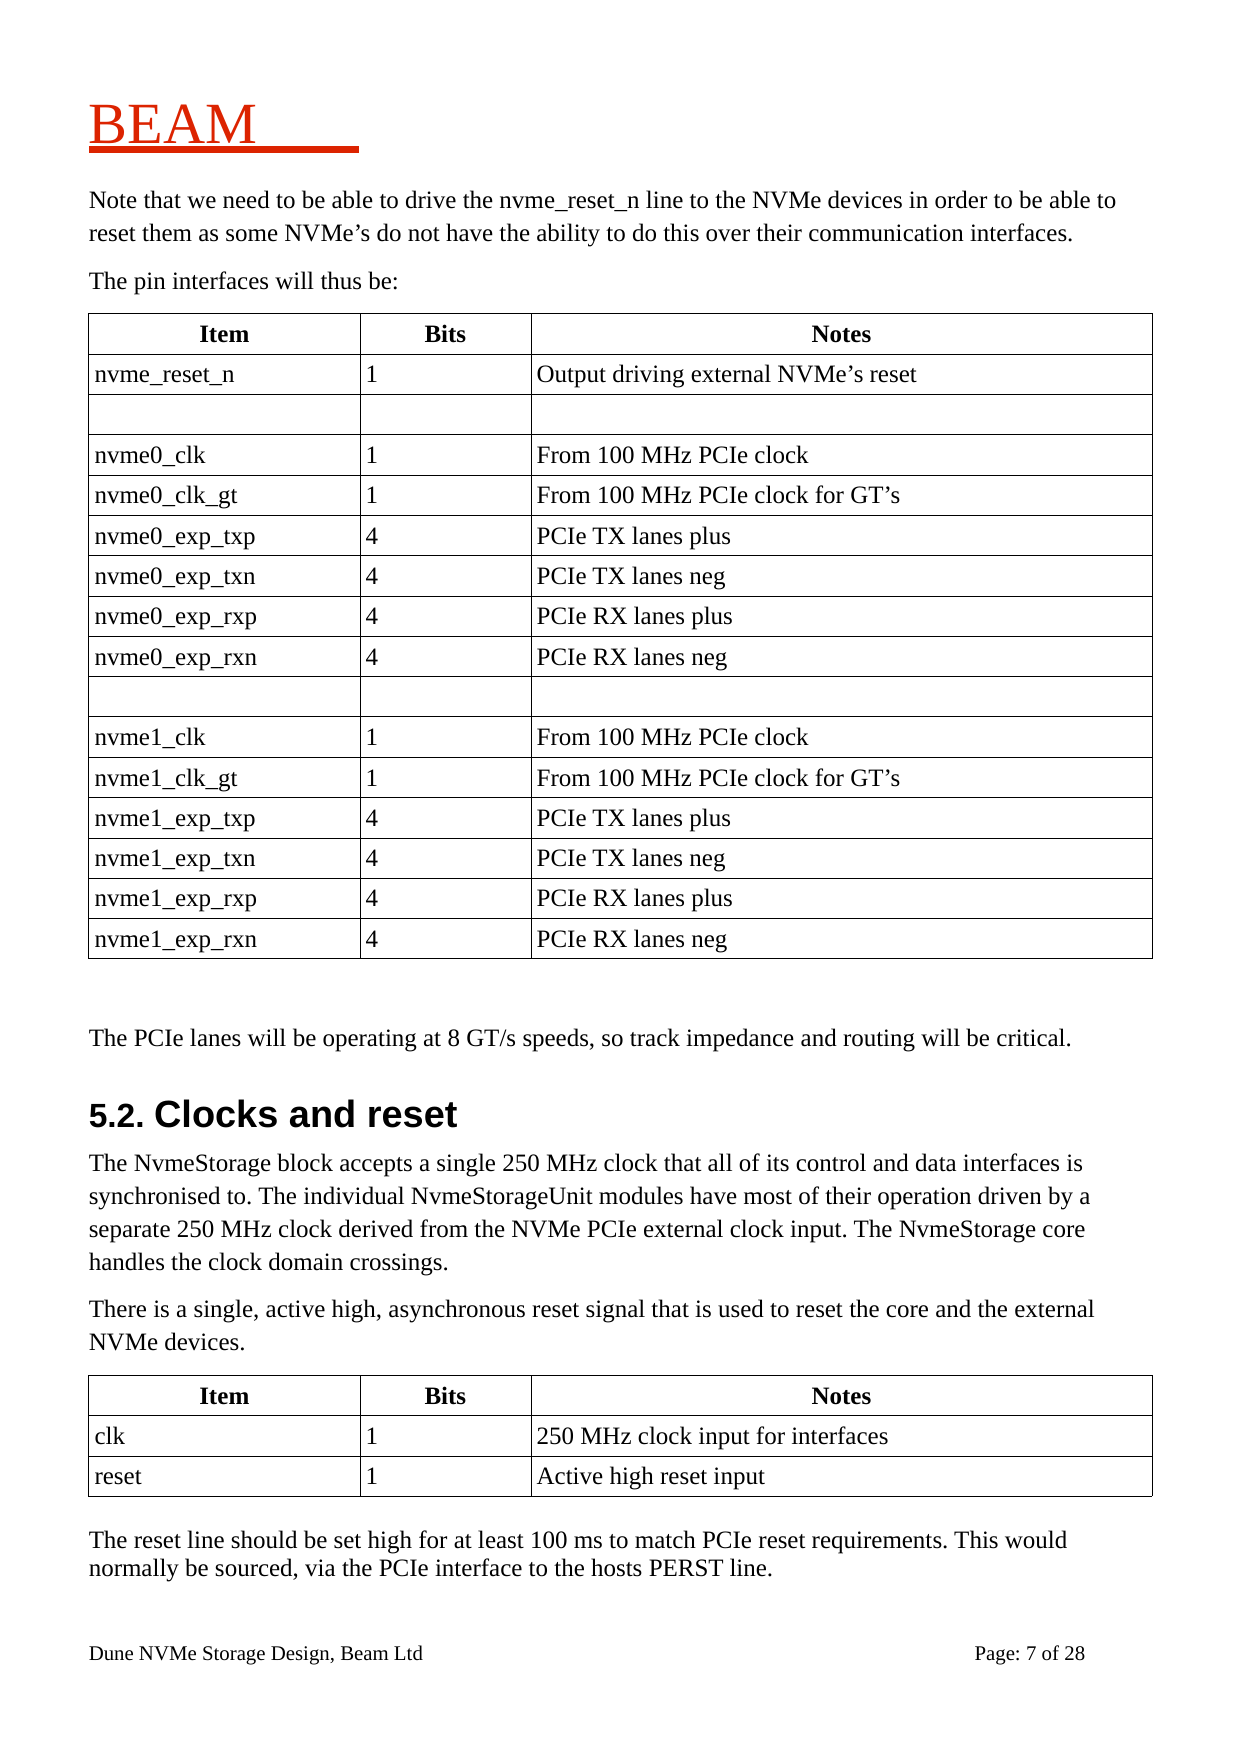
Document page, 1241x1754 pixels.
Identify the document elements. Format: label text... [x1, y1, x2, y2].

table_cell 1 [361, 758, 531, 797]
table_cell 4 [361, 597, 531, 636]
table_cell PCIe RX lanes neg [532, 919, 1152, 958]
table_cell PCIe RX lanes plus [532, 879, 1152, 918]
table_cell nvme1_exp_rxn [89, 919, 360, 958]
table_cell [532, 677, 1152, 716]
table_header Item [89, 314, 360, 354]
table_cell nvme0_exp_txn [89, 556, 360, 596]
table_cell 4 [361, 637, 531, 676]
table_cell 1 [361, 717, 531, 757]
table_cell 1 [361, 355, 531, 394]
table_cell 1 [361, 476, 531, 515]
table_cell nvme1_exp_txn [89, 839, 360, 878]
table_cell 4 [361, 798, 531, 837]
table_cell 1 [361, 1457, 531, 1496]
text The pin interfaces will thus be: [88, 266, 1152, 294]
text The NvmeStorage block accepts a single 250 MHz clock that all of its control and data interfaces is synchronised to. The individual NvmeStorageUnit modules have most of their operation driven by a separate 250 MHz clock derived from the NVMe PCIe external clock input. The NvmeStorage core handles the clock domain crossings. [88, 1148, 1152, 1276]
table_cell nvme1_clk_gt [89, 758, 360, 797]
table_cell nvme0_exp_rxp [89, 597, 360, 636]
table_cell [361, 395, 531, 434]
text There is a single, active high, asynchronous reset signal that is used to reset the core and the external NVMe devices. [88, 1294, 1152, 1356]
table_cell 4 [361, 839, 531, 878]
table_cell 4 [361, 879, 531, 918]
table_header Bits [361, 314, 531, 354]
table_cell From 100 MHz PCIe clock [532, 717, 1152, 757]
table_cell 250 MHz clock input for interfaces [532, 1416, 1152, 1456]
table_header Notes [532, 314, 1152, 354]
table_cell nvme0_exp_txp [89, 516, 360, 555]
text Note that we need to be able to drive the nvme_reset_n line to the NVMe devices in order to be able to reset them as some NVMe’s do not have the ability to do this over their communication interfaces. [88, 185, 1152, 247]
table_cell nvme0_exp_rxn [89, 637, 360, 676]
table_header Bits [361, 1376, 531, 1415]
text The PCIe lanes will be operating at 8 GT/s speeds, so track impedance and routing will be critical. [88, 1023, 1152, 1052]
table_cell nvme_reset_n [89, 355, 360, 394]
text The reset line should be set high for at least 100 ms to match PCIe reset requirements. This would normally be sourced, via the PCIe interface to the hosts PERST line. [88, 1525, 1152, 1582]
table_header Item [89, 1376, 360, 1415]
table_cell PCIe RX lanes plus [532, 597, 1152, 636]
table_cell nvme0_clk_gt [89, 476, 360, 515]
table_cell PCIe TX lanes plus [532, 798, 1152, 837]
table_cell clk [89, 1416, 360, 1456]
table_cell 4 [361, 556, 531, 596]
table_cell Active high reset input [532, 1457, 1152, 1496]
table_cell PCIe TX lanes neg [532, 839, 1152, 878]
table_cell From 100 MHz PCIe clock for GT’s [532, 476, 1152, 515]
table_cell 4 [361, 516, 531, 555]
table_cell 1 [361, 435, 531, 474]
subtitle Clocks and reset [88, 1092, 1152, 1135]
table_cell From 100 MHz PCIe clock for GT’s [532, 758, 1152, 797]
table_cell nvme1_exp_rxp [89, 879, 360, 918]
table_cell [532, 395, 1152, 434]
table_header Notes [532, 1376, 1152, 1415]
table_cell reset [89, 1457, 360, 1496]
table_cell PCIe TX lanes plus [532, 516, 1152, 555]
table_cell [89, 395, 360, 434]
table_cell [89, 677, 360, 716]
table_cell Output driving external NVMe’s reset [532, 355, 1152, 394]
table_cell nvme1_clk [89, 717, 360, 757]
table_cell PCIe RX lanes neg [532, 637, 1152, 676]
table_cell From 100 MHz PCIe clock [532, 435, 1152, 474]
table_cell 4 [361, 919, 531, 958]
table_cell PCIe TX lanes neg [532, 556, 1152, 596]
table_cell [361, 677, 531, 716]
table_cell nvme0_clk [89, 435, 360, 474]
table_cell 1 [361, 1416, 531, 1456]
table_cell nvme1_exp_txp [89, 798, 360, 837]
